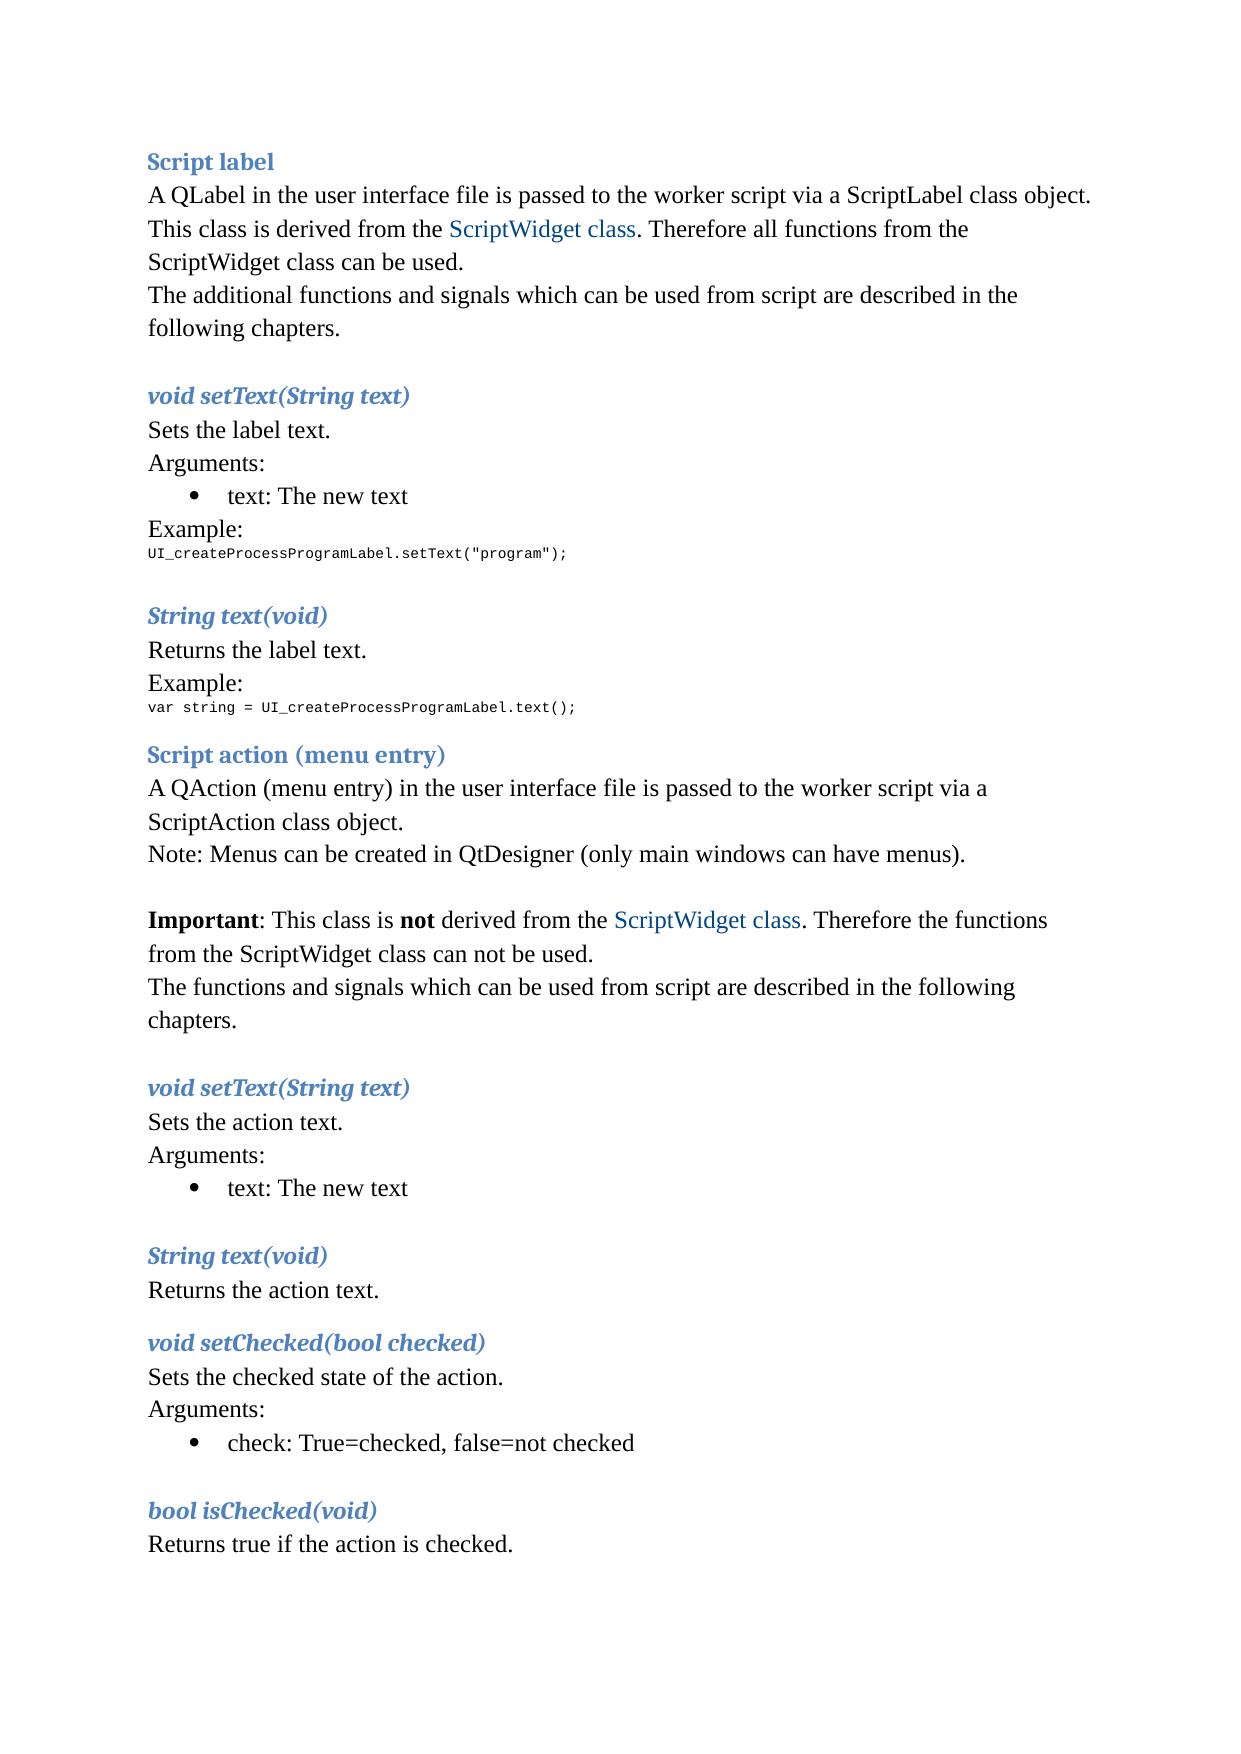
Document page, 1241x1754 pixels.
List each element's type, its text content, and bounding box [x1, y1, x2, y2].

subtitle void setText(String text) [148, 1074, 1093, 1102]
list check: True=checked, false=not checked [190, 1428, 1093, 1456]
text Note: Menus can be created in QtDesigner (only main windows can have menus). [148, 839, 1093, 868]
text var string = UI_createProcessProgramLabel.text(); [148, 701, 1093, 717]
text A QLabel in the user interface file is passed to the worker script via a ScriptLabel class object. [148, 181, 1093, 209]
subtitle String text(void) [148, 1242, 1093, 1270]
subtitle Script action (menu entry) [148, 741, 1093, 769]
text Returns true if the action is checked. [148, 1529, 1093, 1558]
text Arguments: [148, 448, 1093, 476]
text Returns the label text. [148, 635, 1093, 663]
list text: The new text [190, 481, 1093, 509]
text Example: [148, 514, 1093, 542]
text The functions and signals which can be used from script are described in the following chapters. [148, 972, 1093, 1033]
subtitle String text(void) [148, 602, 1093, 630]
text Returns the action text. [148, 1275, 1093, 1303]
text Important: This class is not derived from the ScriptWidget class. Therefore the functions from the ScriptWidget class can not be used. [148, 906, 1093, 967]
text The additional functions and signals which can be used from script are described in the following chapters. [148, 280, 1093, 341]
subtitle void setText(String text) [148, 382, 1093, 410]
text This class is derived from the ScriptWidget class. Therefore all functions from the ScriptWidget class can be used. [148, 214, 1093, 275]
text Example: [148, 668, 1093, 696]
text Sets the label text. [148, 415, 1093, 443]
text Arguments: [148, 1140, 1093, 1168]
subtitle void setChecked(bool checked) [148, 1328, 1093, 1357]
text UI_createProcessProgramLabel.setText("program"); [148, 547, 1093, 563]
subtitle Script label [148, 148, 1093, 176]
text Arguments: [148, 1394, 1093, 1423]
text Sets the checked state of the action. [148, 1362, 1093, 1390]
text A QAction (menu entry) in the user interface file is passed to the worker script via a ScriptAction class object. [148, 773, 1093, 835]
text Sets the action text. [148, 1107, 1093, 1135]
list text: The new text [190, 1173, 1093, 1201]
subtitle bool isChecked(void) [148, 1497, 1093, 1525]
